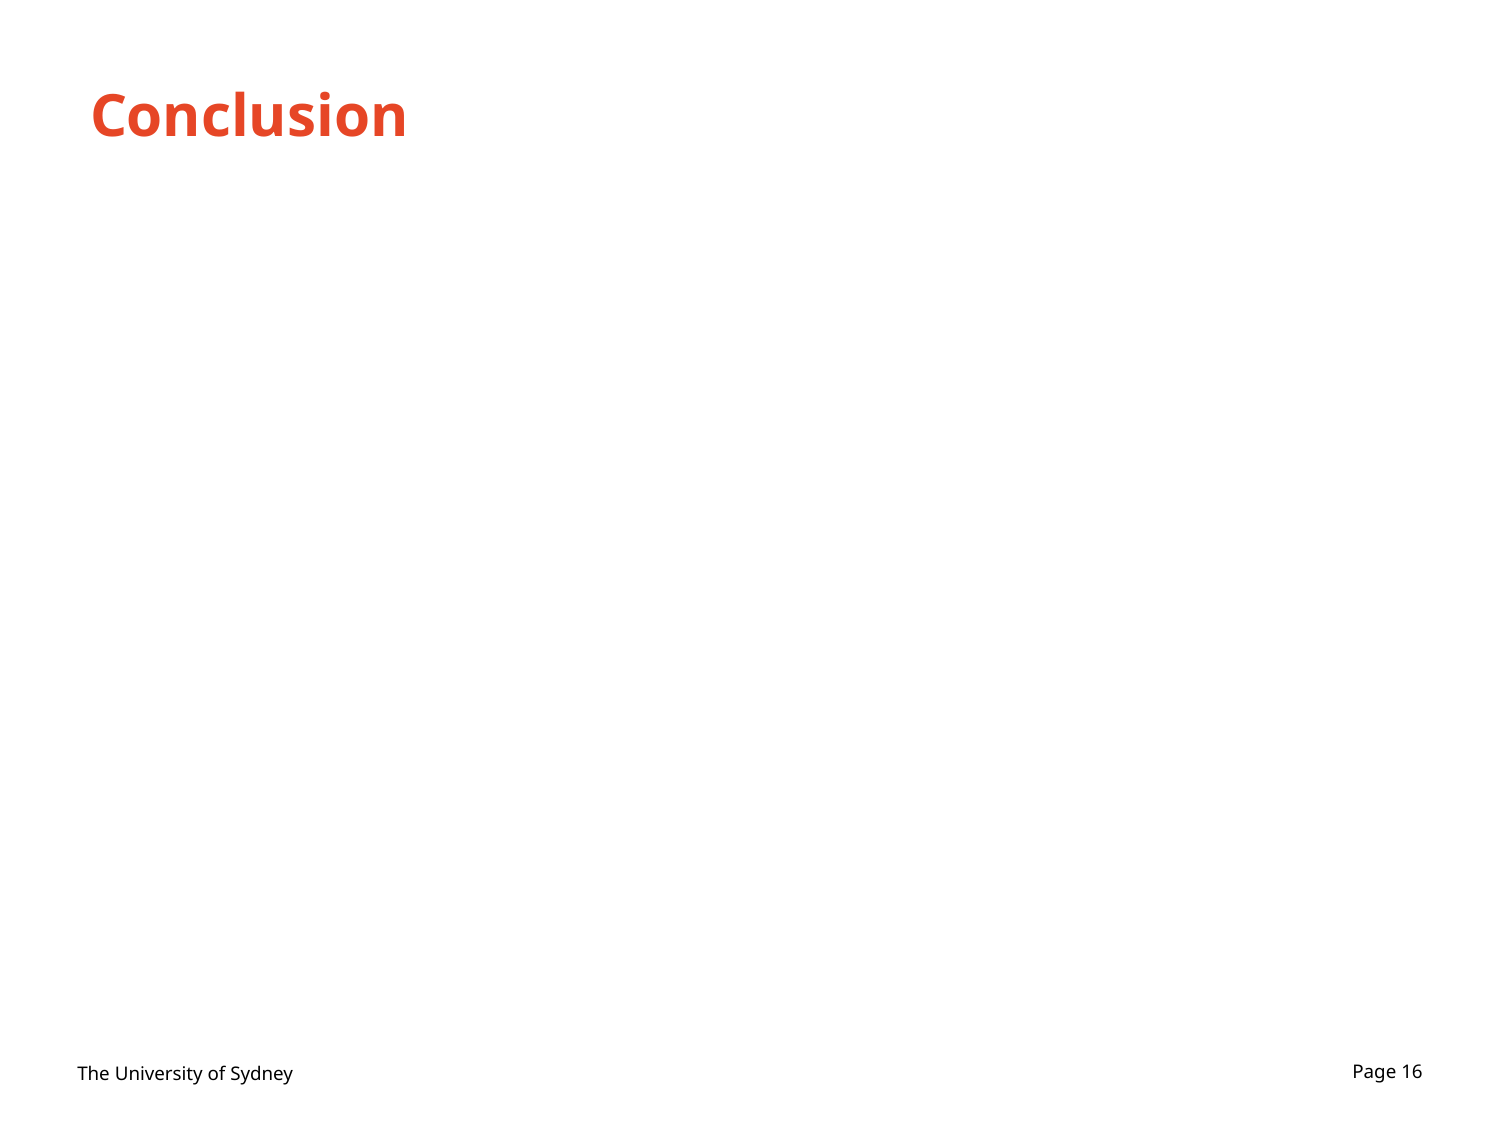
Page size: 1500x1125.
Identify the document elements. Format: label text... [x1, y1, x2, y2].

title Conclusion [75, 19, 1425, 207]
